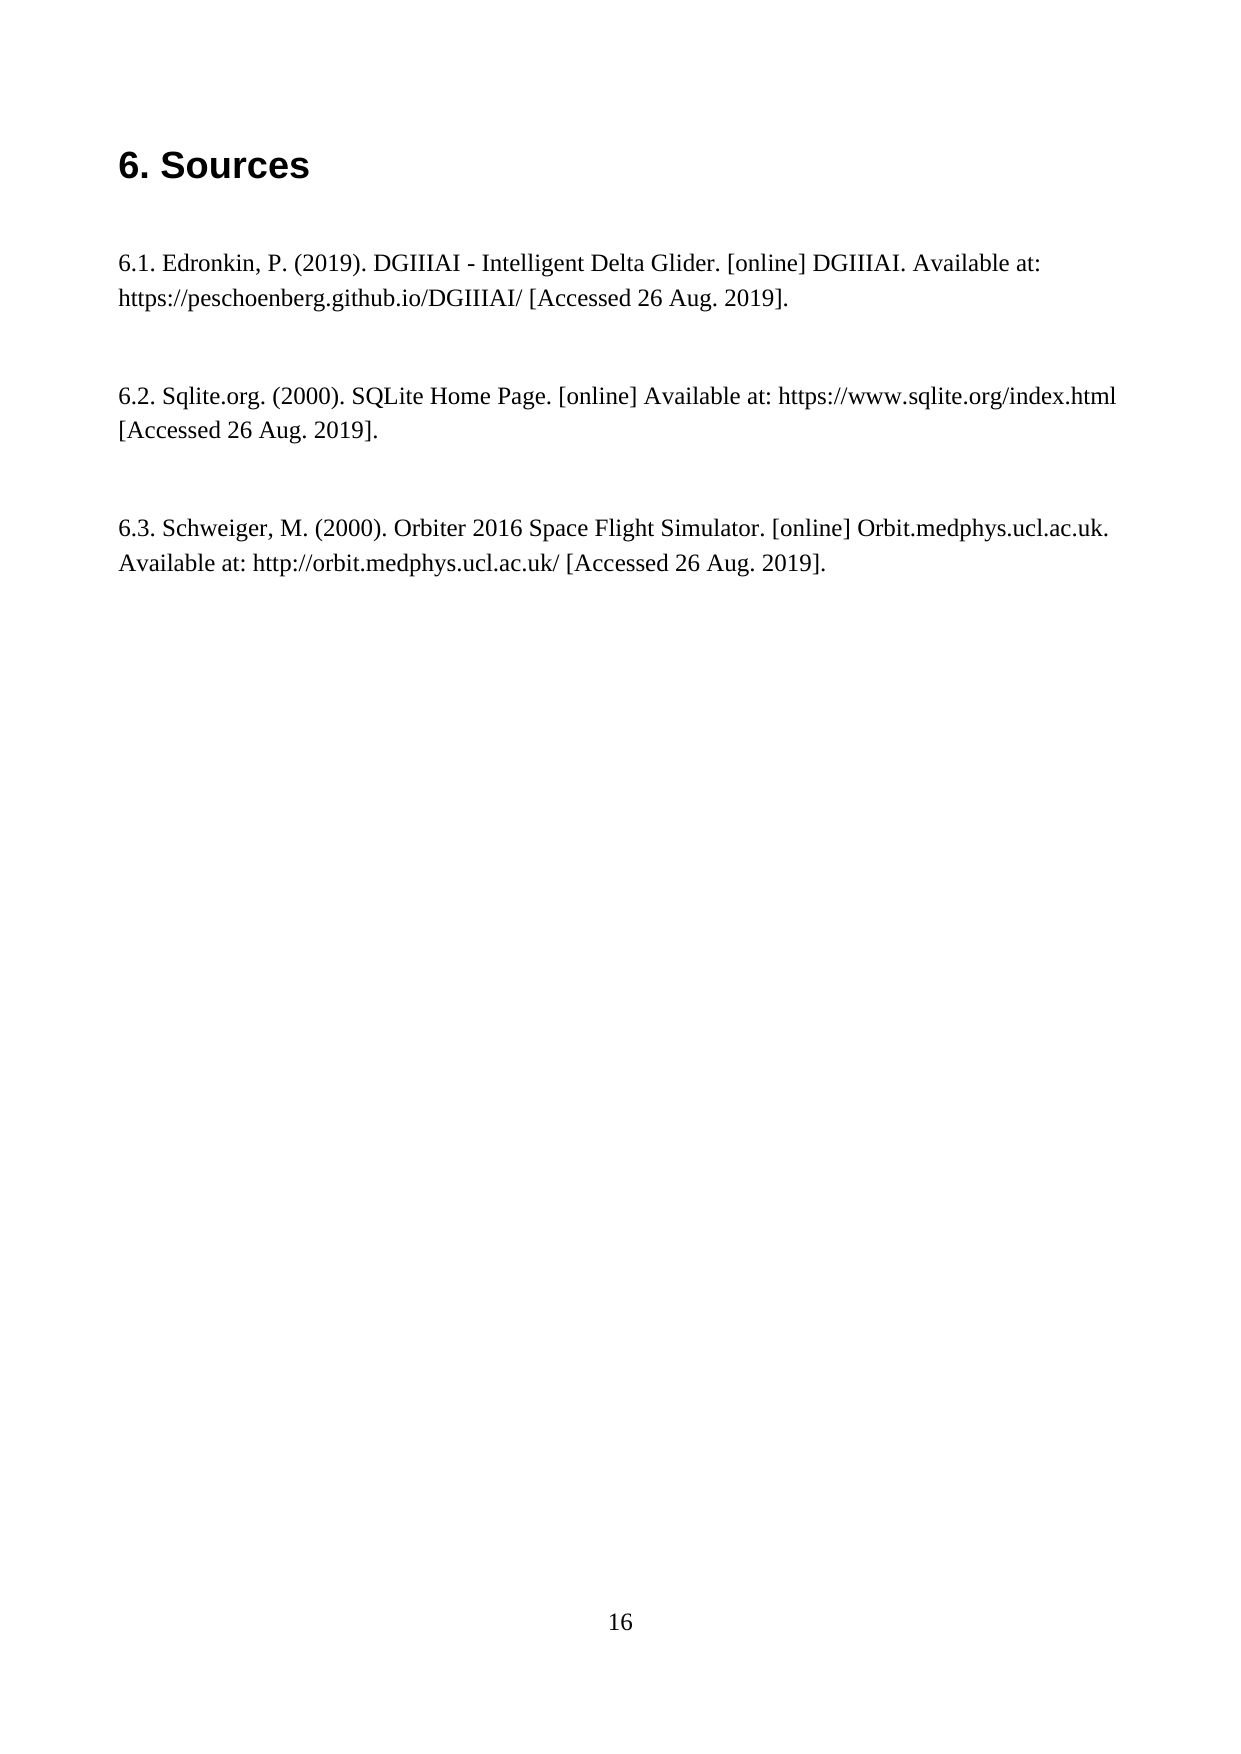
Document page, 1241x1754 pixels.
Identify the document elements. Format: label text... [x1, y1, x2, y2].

text 6.1. Edronkin, P. (2019). DGIIIAI - Intelligent Delta Glider. [online] DGIIIAI. Available at: https://peschoenberg.github.io/DGIIIAI/ [Accessed 26 Aug. 2019]. [118, 248, 1122, 312]
text 6.3. Schweiger, M. (2000). Orbiter 2016 Space Flight Simulator. [online] Orbit.medphys.ucl.ac.uk. Available at: http://orbit.medphys.ucl.ac.uk/ [Accessed 26 Aug. 2019]. [118, 513, 1122, 577]
text 6.2. Sqlite.org. (2000). SQLite Home Page. [online] Available at: https://www.sqlite.org/index.html [Accessed 26 Aug. 2019]. [118, 381, 1122, 444]
subtitle 6. Sources [118, 143, 1122, 187]
